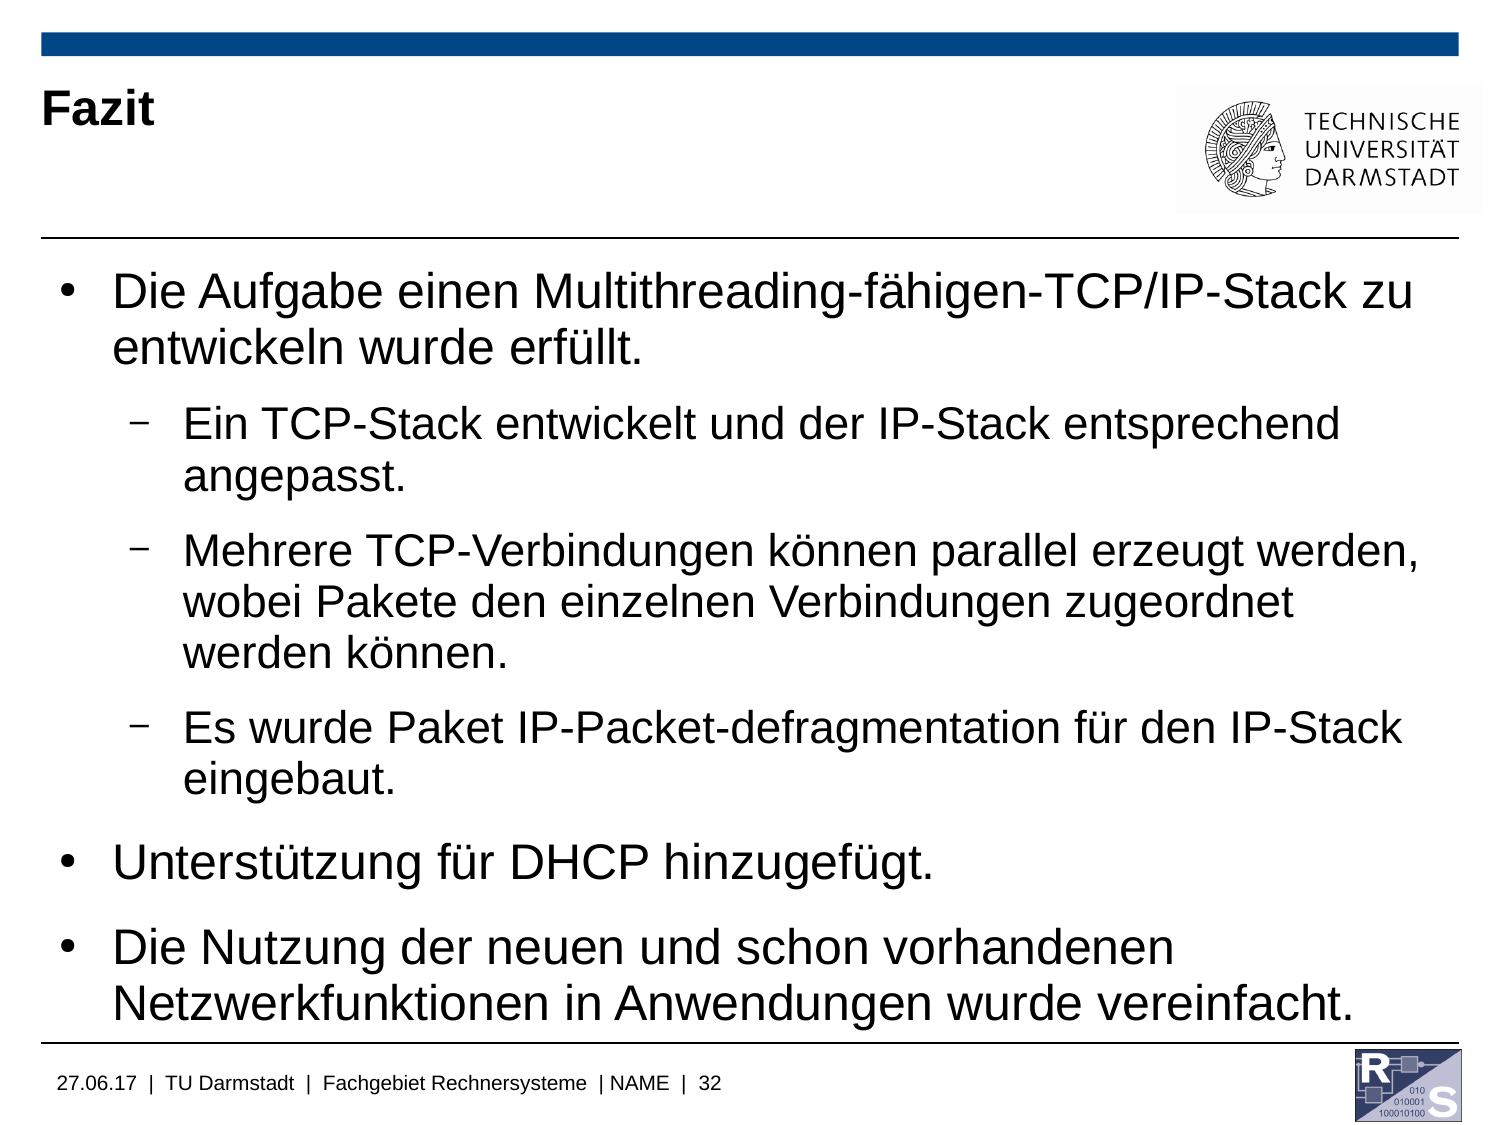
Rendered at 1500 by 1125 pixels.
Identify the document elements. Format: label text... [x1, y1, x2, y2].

picture [1355, 1049, 1462, 1122]
title Fazit [41, 32, 1131, 183]
list Die Aufgabe einen Multithreading-fähigen-TCP/IP-Stack zu entwickeln wurde erfüllt. Ein TCP-Stack entwickelt und der IP-Stack entsprechend angepasst. Mehrere TCP-Verbindungen können parallel erzeugt werden, wobei Pakete den einzelnen Verbindungen zugeordnet werden können. Es wurde Paket IP-Packet-defragmentation für den IP-Stack eingebaut. Unterstützung für DHCP hinzugefügt. Die Nutzung der neuen und schon vorhandenen Netzwerkfunktionen in Anwendungen wurde vereinfacht. [41, 263, 1455, 1032]
